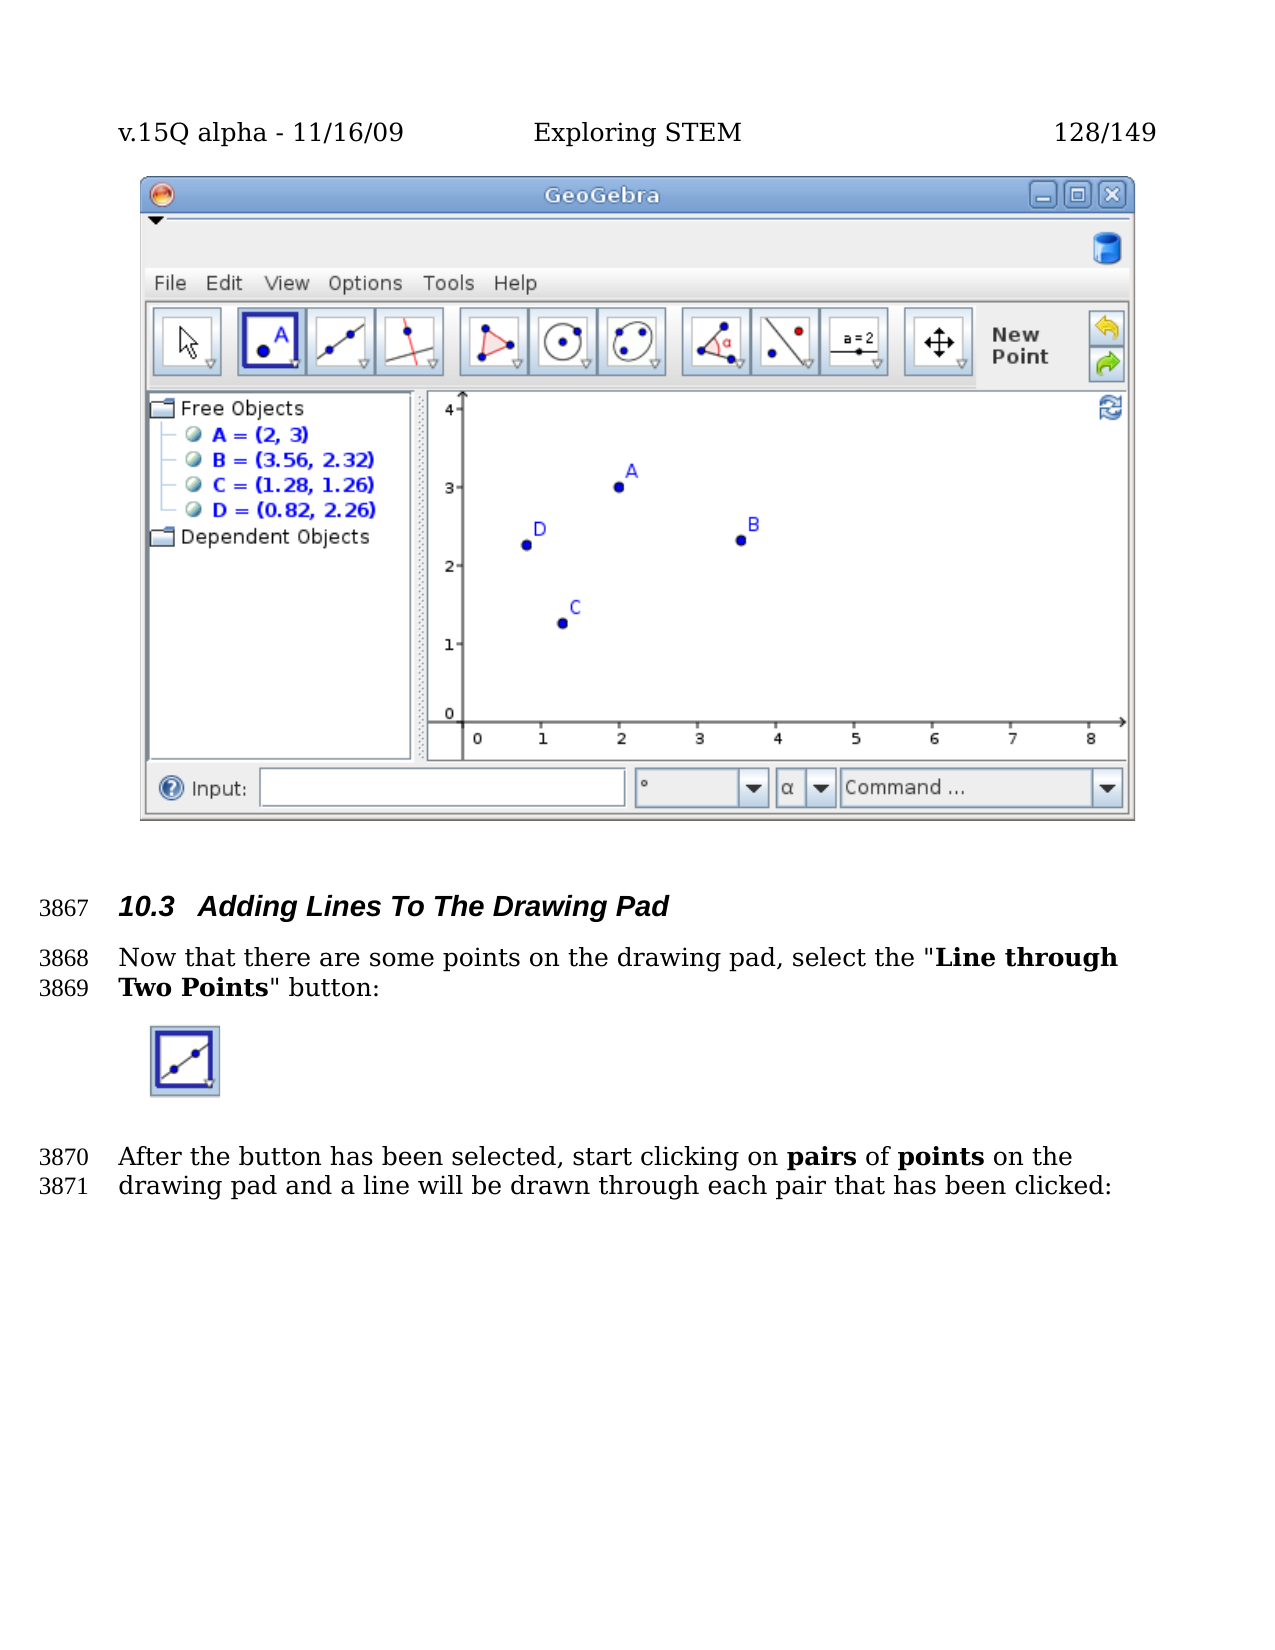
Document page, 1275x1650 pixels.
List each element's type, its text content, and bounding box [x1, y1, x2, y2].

picture [149, 1024, 221, 1098]
picture [140, 176, 1136, 821]
text After the button has been selected, start clicking on pairs of points on the drawing pad and a line will be drawn through each pair that has been clicked: [118, 1142, 1157, 1200]
text Now that there are some points on the drawing pad, select the "Line through Two Points" button: [118, 943, 1157, 1002]
subtitle Adding Lines To The Drawing Pad [118, 889, 1157, 922]
